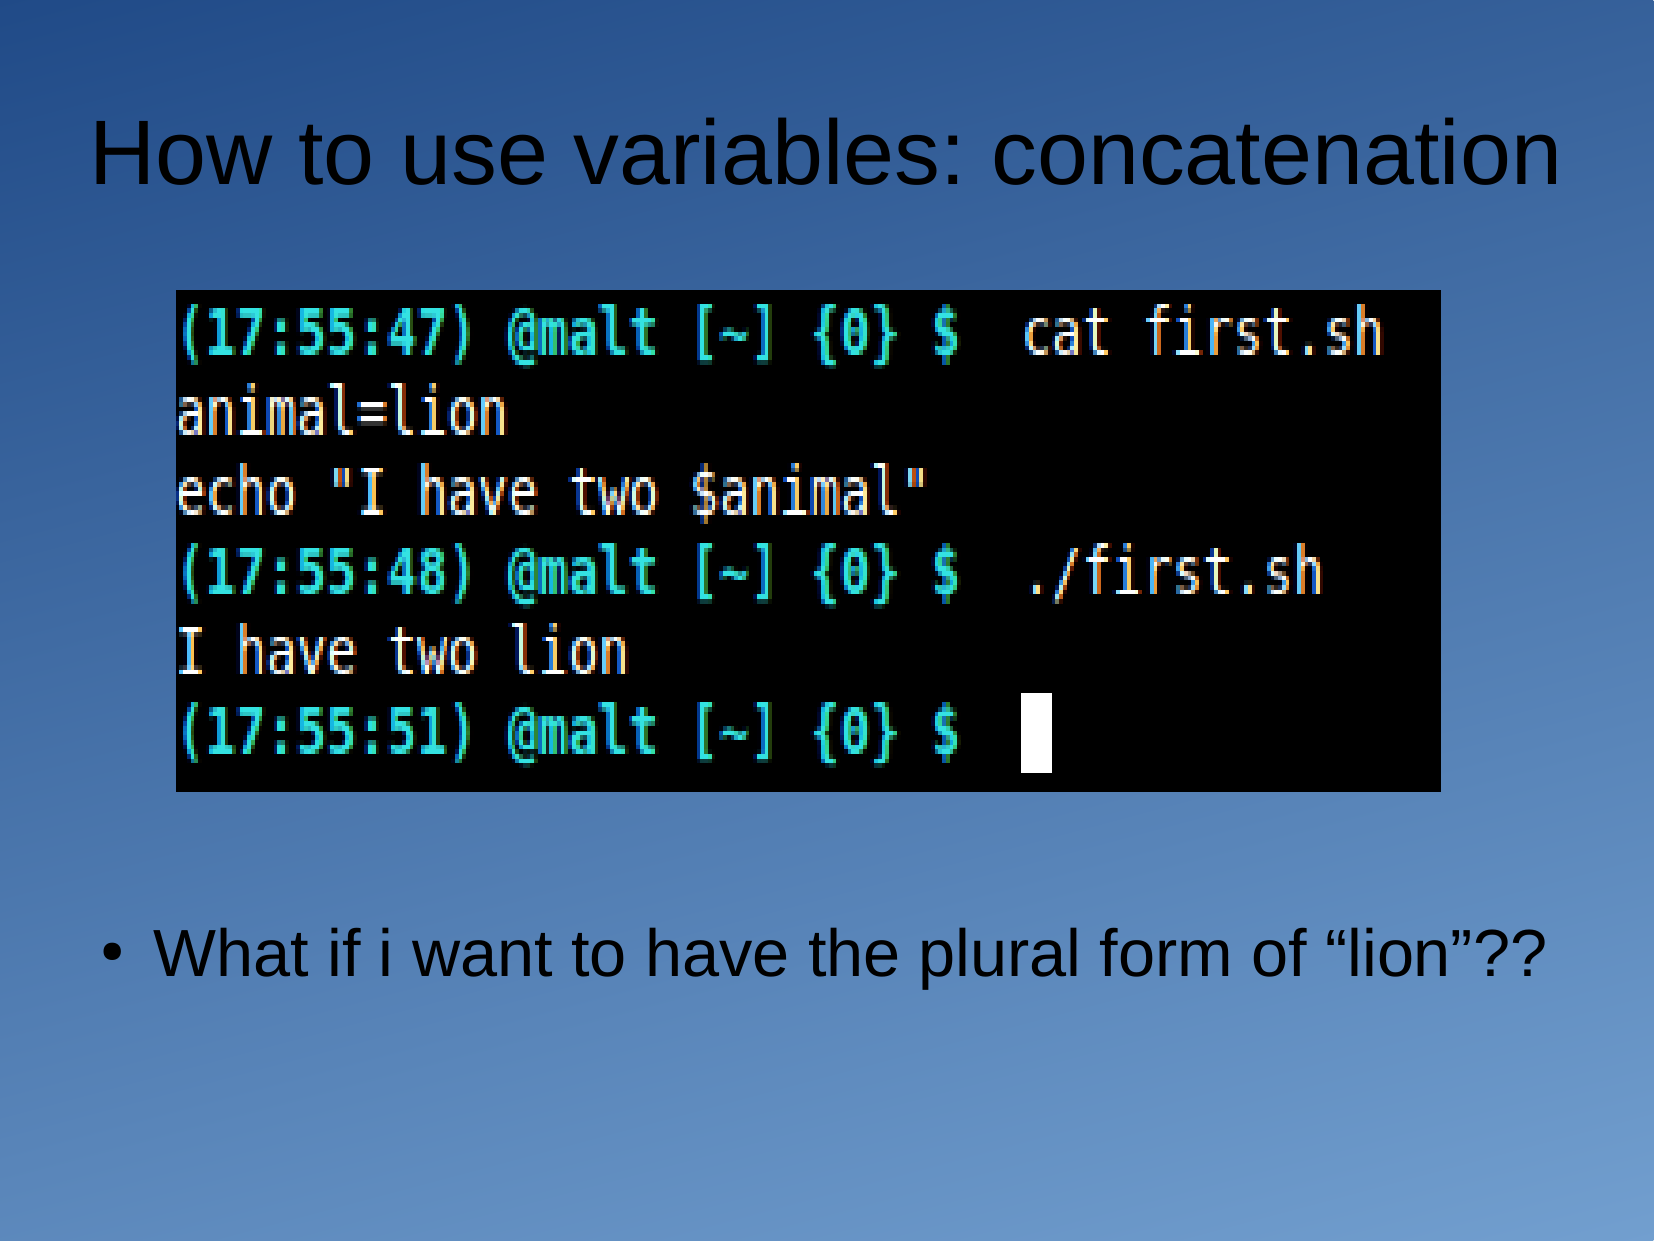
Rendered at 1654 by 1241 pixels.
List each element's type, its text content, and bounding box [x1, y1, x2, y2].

title How to use variables: concatenation [82, 49, 1571, 257]
picture [176, 290, 1441, 792]
list What if i want to have the plural form of “lion”?? [82, 290, 1571, 1010]
